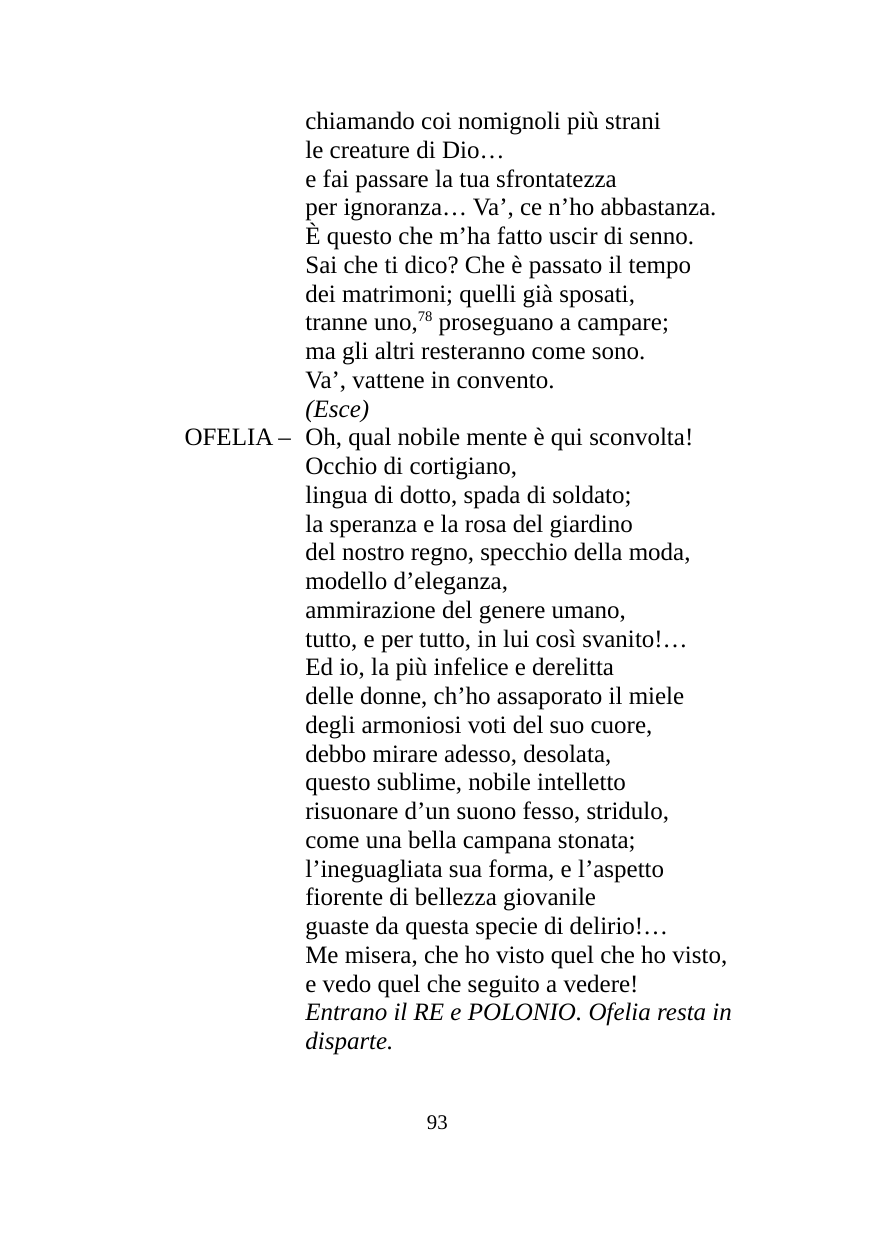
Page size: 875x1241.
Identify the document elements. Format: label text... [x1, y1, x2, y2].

table_cell [106, 106, 298, 422]
table_cell chiamando coi nomignoli più strani le creature di Dio… e fai passare la tua sfrontatezza per ignoranza… Va’, ce n’ho abbastanza. È questo che m’ha fatto uscir di senno. Sai che ti dico? Che è passato il tempo dei matrimoni; quelli già sposati, tranne uno, proseguano a campare; ma gli altri resteranno come sono. Va’, vattene in convento. (Esce) [298, 106, 768, 422]
table_cell Oh, qual nobile mente è qui sconvolta! Occhio di cortigiano, lingua di dotto, spada di soldato; la speranza e la rosa del giardino del nostro regno, specchio della moda, modello d’eleganza, ammirazione del genere umano, tutto, e per tutto, in lui così svanito!… Ed io, la più infelice e derelitta delle donne, ch’ho assaporato il miele degli armoniosi voti del suo cuore, debbo mirare adesso, desolata, questo sublime, nobile intelletto risuonare d’un suono fesso, stridulo, come una bella campana stonata; l’ineguagliata sua forma, e l’aspetto fiorente di bellezza giovanile guaste da questa specie di delirio!… Me misera, che ho visto quel che ho visto, e vedo quel che seguito a vedere! Entrano il RE e POLONIO. Ofelia resta in disparte. [298, 423, 768, 1055]
table_cell OFELIA – [106, 423, 298, 1055]
